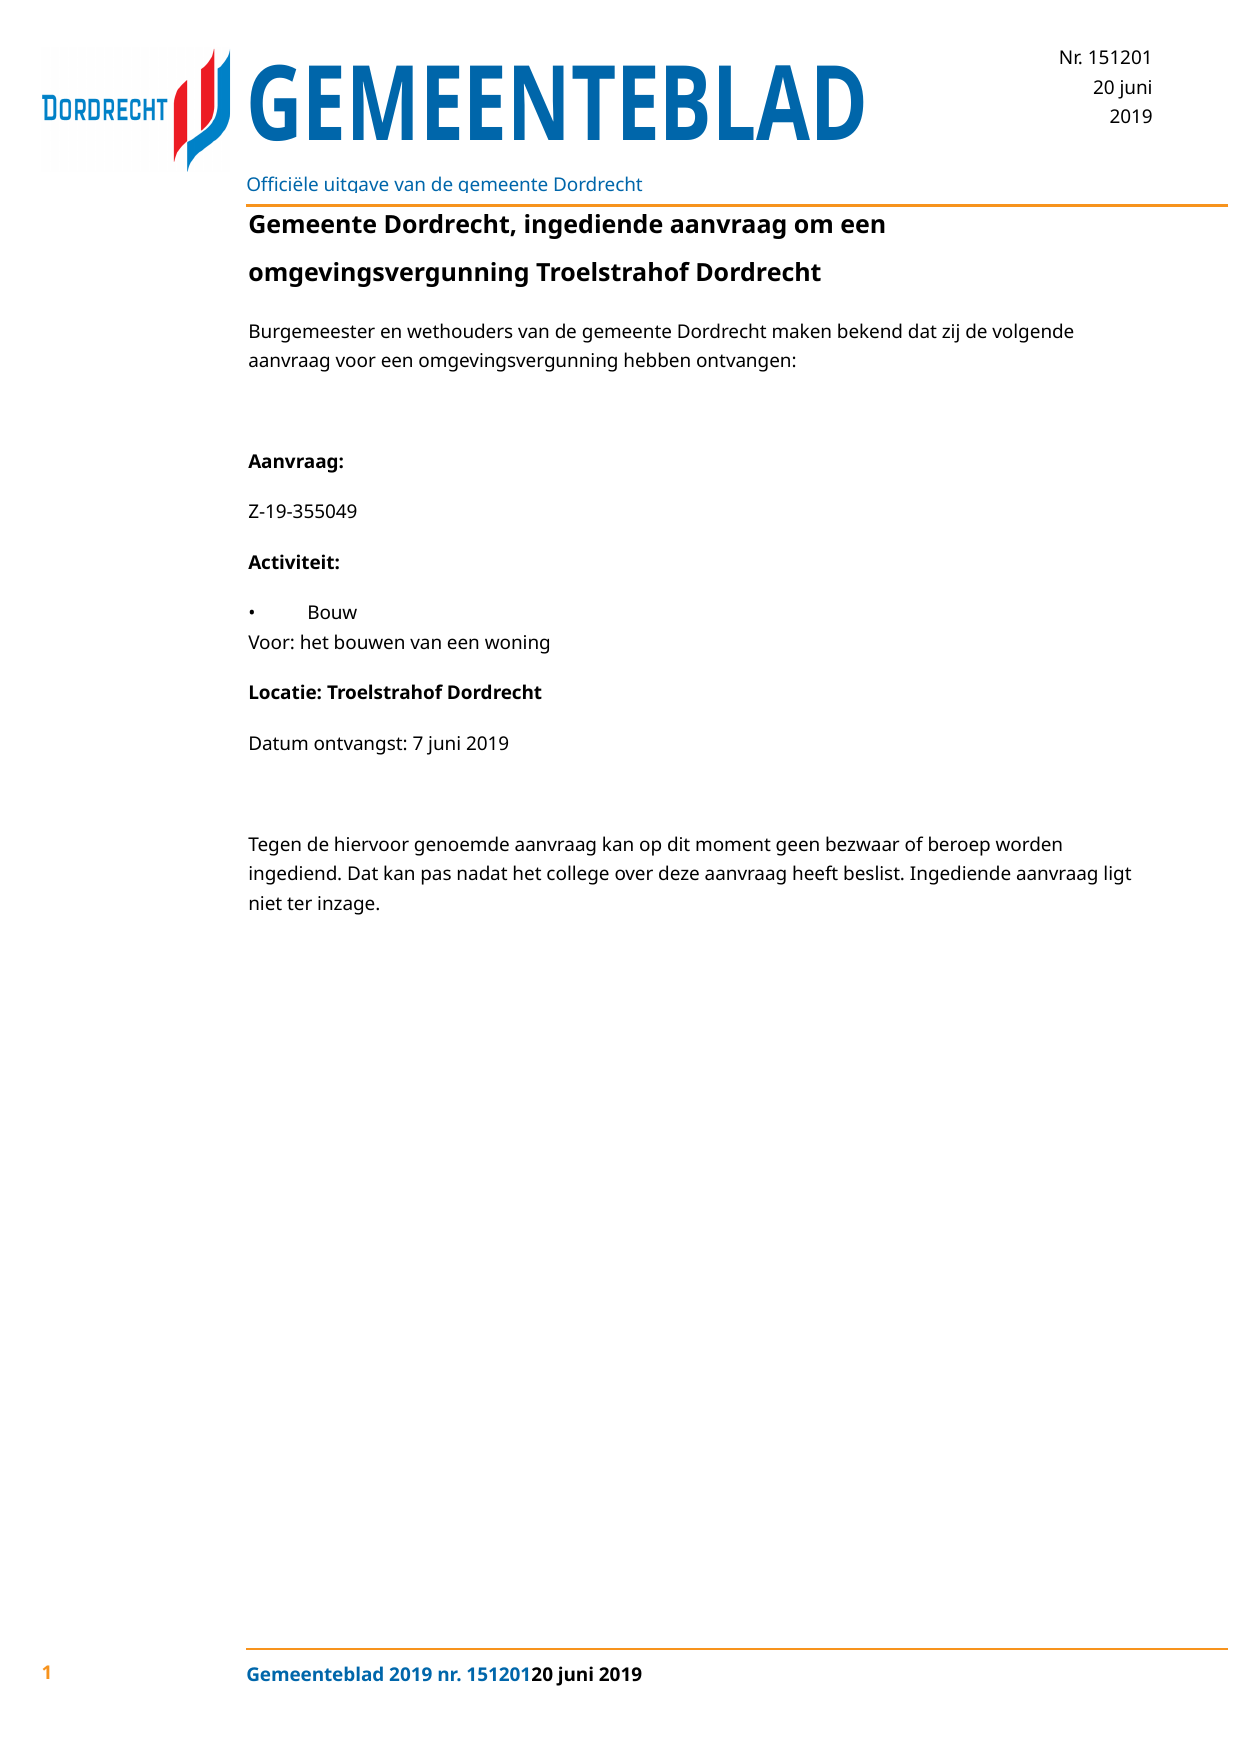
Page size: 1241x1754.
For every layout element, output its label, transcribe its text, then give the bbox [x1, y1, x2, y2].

picture [41, 47, 231, 172]
text Voor: het bouwen van een woning [248, 629, 1152, 655]
text Gemeente Dordrecht, ingediende aanvraag om een omgevingsvergunning Troelstrahof Dordrecht [248, 207, 1152, 288]
text Z-19-355049 [248, 499, 1152, 524]
text Burgemeester en wethouders van de gemeente Dordrecht maken bekend dat zij de volgende aanvraag voor een omgevingsvergunning hebben ontvangen: [248, 318, 1152, 373]
text Tegen de hiervoor genoemde aanvraag kan op dit moment geen bezwaar of beroep worden ingediend. Dat kan pas nadat het college over deze aanvraag heeft beslist. Ingediende aanvraag ligt niet ter inzage. [248, 831, 1152, 916]
text Locatie: Troelstrahof Dordrecht [248, 679, 1152, 705]
text Datum ontvangst: 7 juni 2019 [248, 730, 1152, 756]
text Aanvraag: [248, 448, 1152, 474]
list Bouw [248, 599, 1152, 625]
text Activiteit: [248, 549, 1152, 575]
